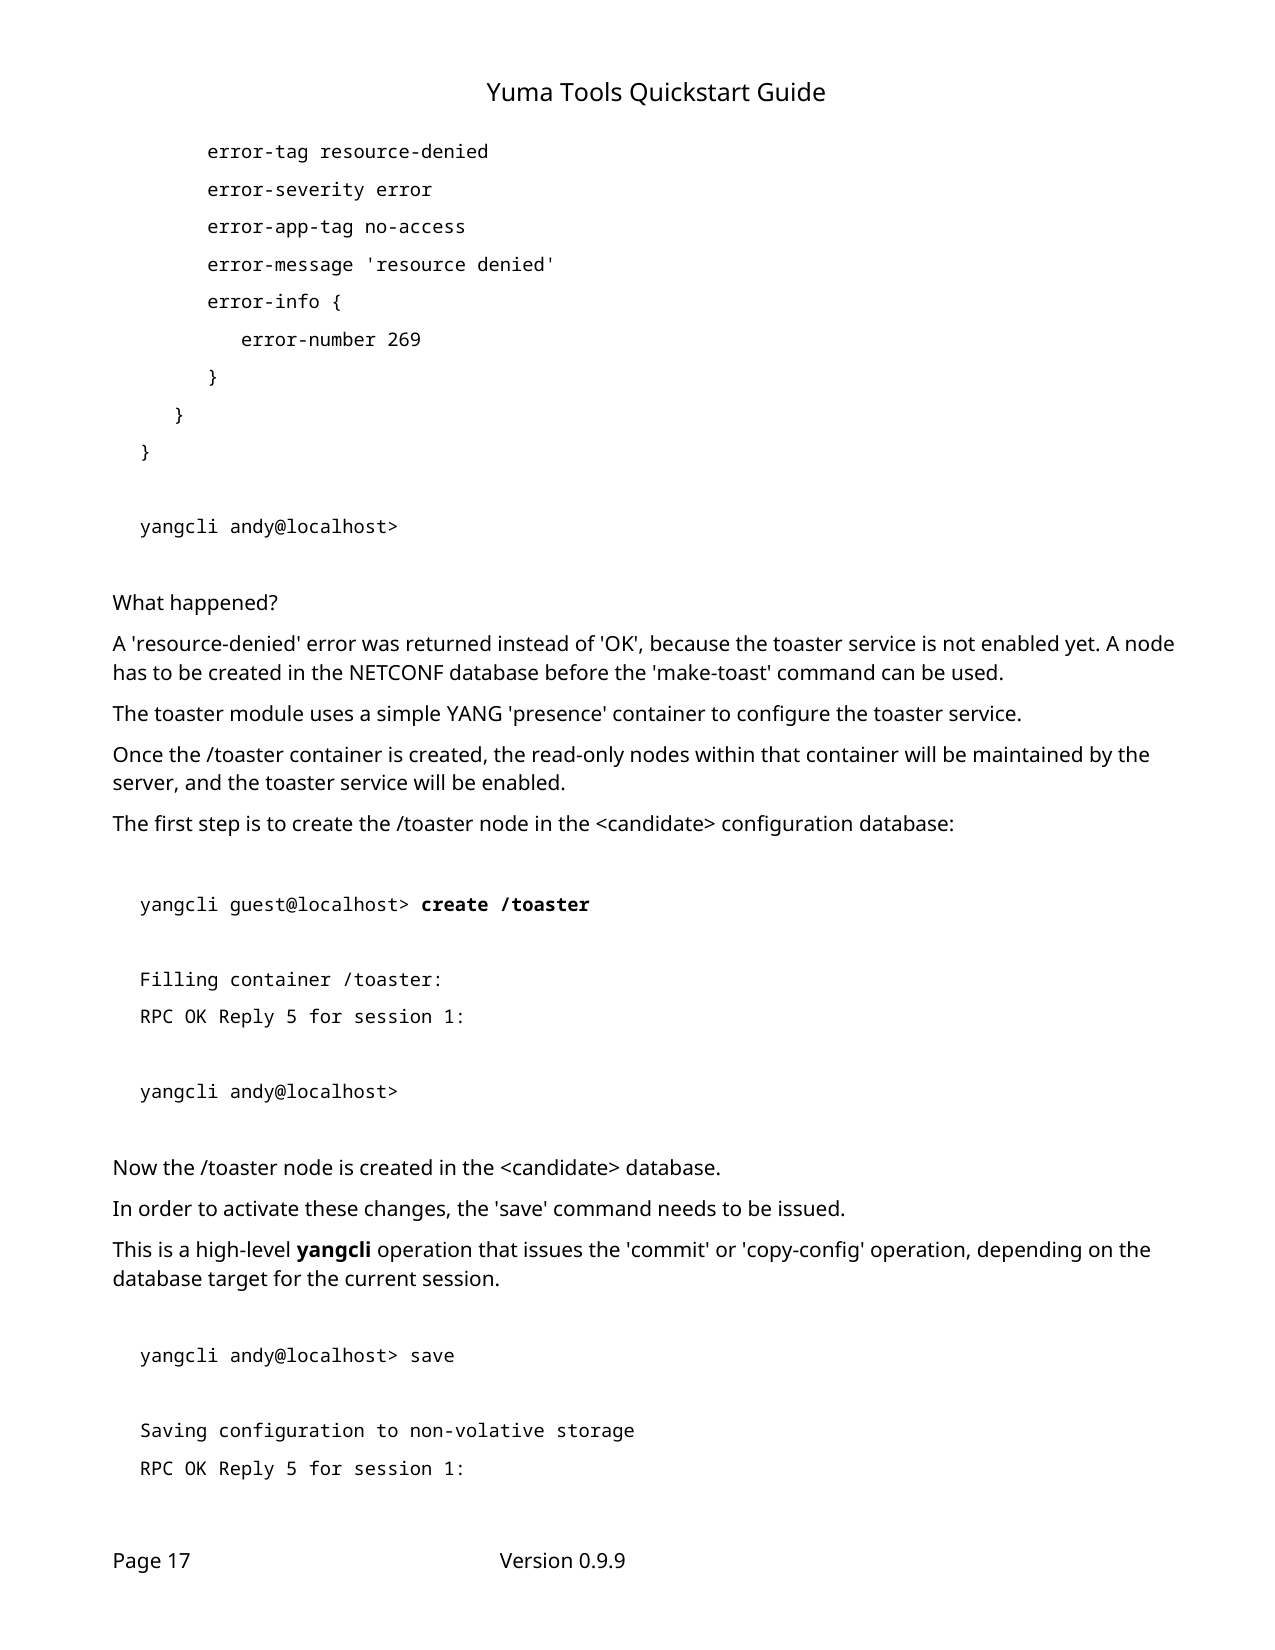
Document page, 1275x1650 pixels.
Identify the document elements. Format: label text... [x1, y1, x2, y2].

text } [139, 401, 1200, 427]
text yangcli guest@localhost> create /toaster [139, 891, 1200, 917]
text Filling container /toaster: [139, 966, 1200, 992]
text Once the /toaster container is created, the read-only nodes within that container will be maintained by the server, and the toaster service will be enabled. [112, 740, 1200, 797]
text Saving configuration to non-volative storage [139, 1417, 1200, 1443]
text error-info { [139, 288, 1200, 314]
text A 'resource-denied' error was returned instead of 'OK', because the toaster service is not enabled yet. A node has to be created in the NETCONF database before the 'make-toast' command can be used. [112, 629, 1200, 686]
text RPC OK Reply 5 for session 1: [139, 1455, 1200, 1480]
text } [139, 363, 1200, 389]
text } [139, 438, 1200, 464]
text error-severity error [139, 176, 1200, 202]
text This is a high-level yangcli operation that issues the 'commit' or 'copy-config' operation, depending on the database target for the current session. [112, 1235, 1200, 1292]
text error-message 'resource denied' [139, 251, 1200, 277]
text yangcli andy@localhost> [139, 1078, 1200, 1104]
text The toaster module uses a simple YANG 'presence' container to configure the toaster service. [112, 699, 1200, 727]
text yangcli andy@localhost> [139, 513, 1200, 539]
text In order to activate these changes, the 'save' command needs to be issued. [112, 1194, 1200, 1223]
text What happened? [112, 588, 1200, 617]
text RPC OK Reply 5 for session 1: [139, 1003, 1200, 1029]
text yangcli andy@localhost> save [139, 1342, 1200, 1368]
text The first step is to create the /toaster node in the <candidate> configuration database: [112, 809, 1200, 838]
text error-number 269 [139, 326, 1200, 352]
text Now the /toaster node is created in the <candidate> database. [112, 1153, 1200, 1182]
text error-tag resource-denied [139, 138, 1200, 164]
text error-app-tag no-access [139, 213, 1200, 239]
